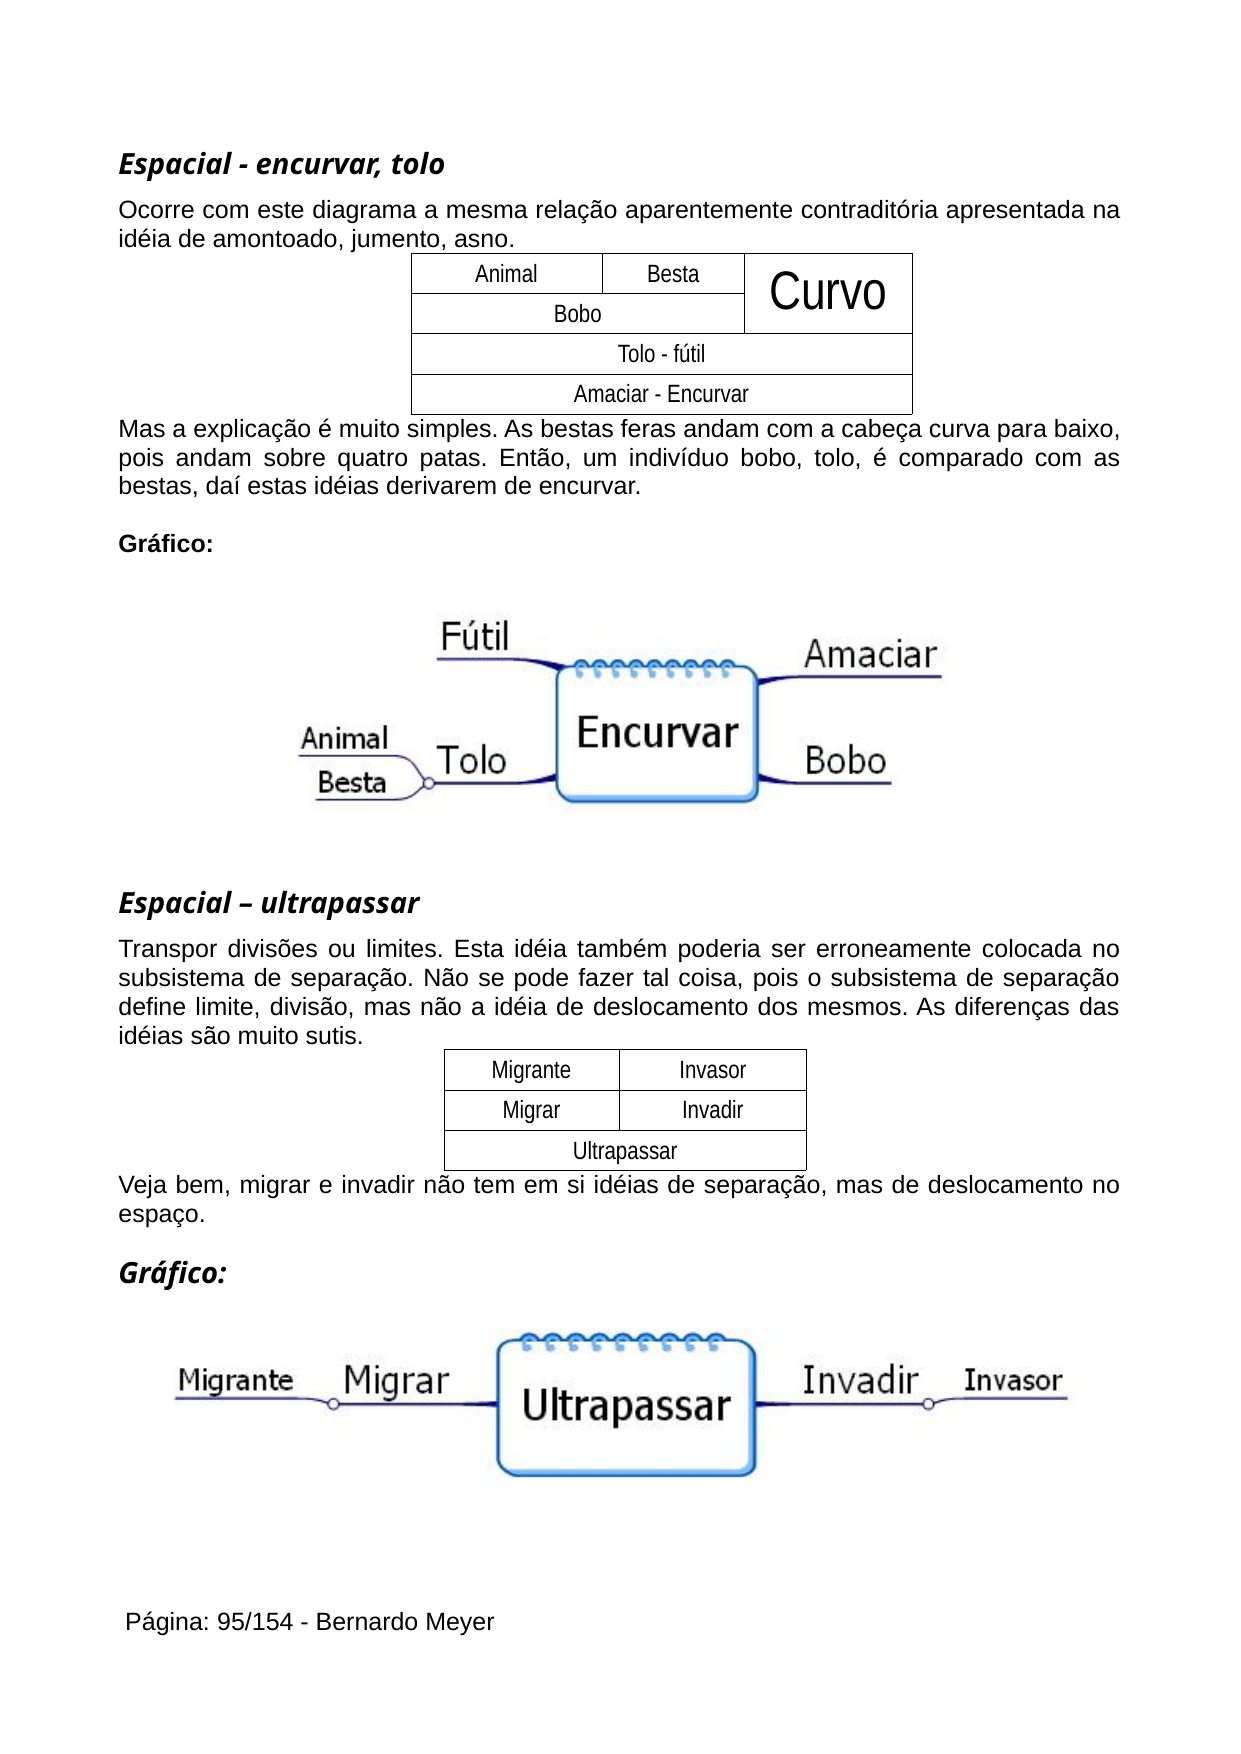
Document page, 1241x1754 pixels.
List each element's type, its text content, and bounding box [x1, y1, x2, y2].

text Gráfico: [118, 529, 1122, 557]
picture [149, 1304, 1091, 1504]
table_header Animal [412, 254, 602, 293]
text Veja bem, migrar e invadir não tem em si idéias de separação, mas de deslocamento no espaço. [118, 1170, 1122, 1228]
text Mas a explicação é muito simples. As bestas feras andam com a cabeça curva para baixo, pois andam sobre quatro patas. Então, um indivíduo bobo, tolo, é comparado com as bestas, daí estas idéias derivarem de encurvar. [118, 414, 1122, 500]
table_cell Invadir [620, 1091, 806, 1130]
picture [273, 586, 967, 829]
text Transpor divisões ou limites. Esta idéia também poderia ser erroneamente colocada no subsistema de separação. Não se pode fazer tal coisa, pois o subsistema de separação define limite, divisão, mas não a idéia de deslocamento dos mesmos. As diferenças das idéias são muito sutis. [118, 934, 1122, 1049]
subtitle Espacial - encurvar, tolo [118, 143, 1122, 183]
table_cell Ultrapassar [445, 1131, 806, 1170]
table_header Migrante [445, 1050, 619, 1089]
subtitle Espacial – ultrapassar [118, 882, 1122, 922]
table_header Curvo [745, 254, 912, 333]
table_cell Amaciar - Encurvar [412, 375, 912, 414]
table_cell Tolo - fútil [412, 334, 912, 373]
text Ocorre com este diagrama a mesma relação aparentemente contraditória apresentada na idéia de amontoado, jumento, asno. [118, 195, 1122, 253]
table_cell Bobo [412, 294, 744, 333]
table_cell Migrar [445, 1091, 619, 1130]
table_header Besta [603, 254, 744, 293]
subtitle Gráfico: [118, 1253, 1122, 1292]
table_header Invasor [620, 1050, 806, 1089]
